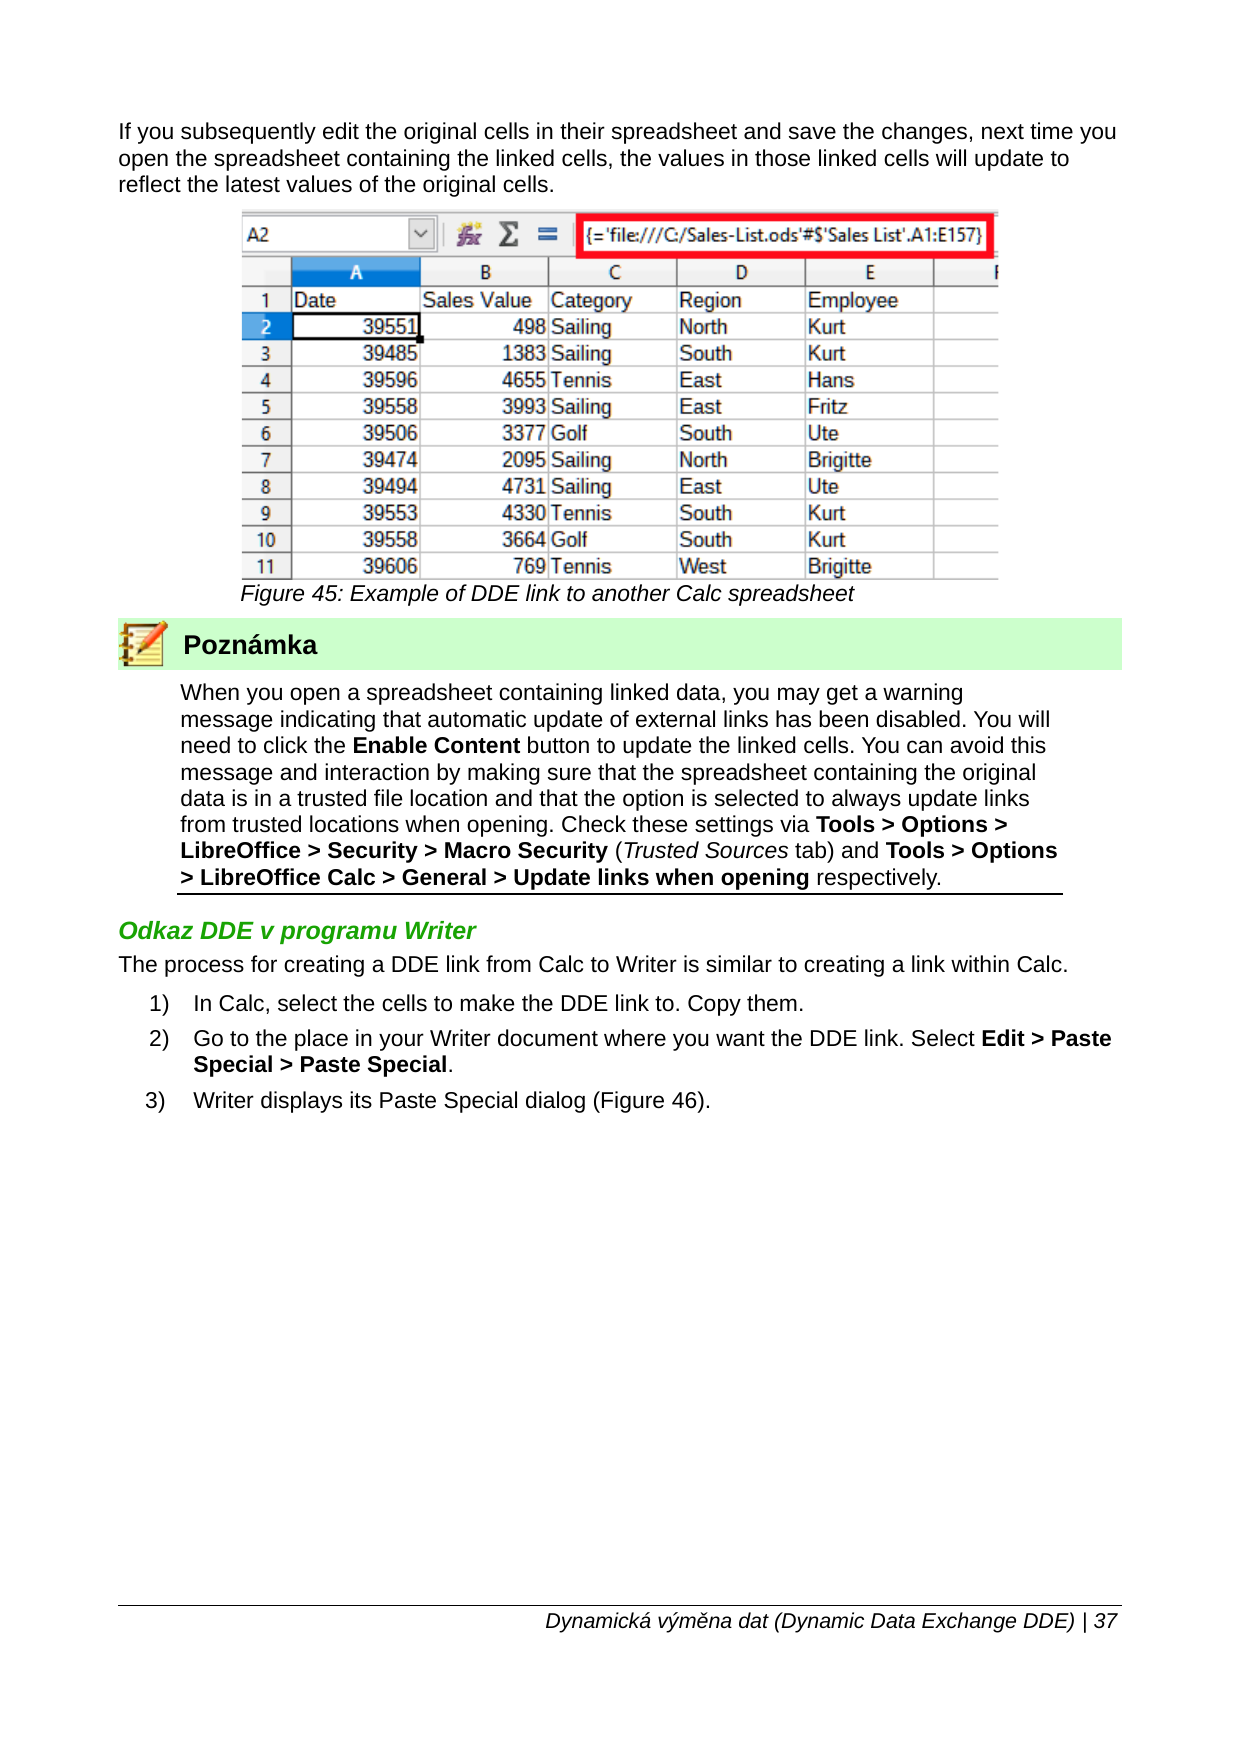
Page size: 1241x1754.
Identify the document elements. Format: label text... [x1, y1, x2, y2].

subtitle Odkaz DDE v programu Writer [118, 916, 1122, 945]
text Figure 45: Example of DDE link to another Calc spreadsheet [240, 580, 1000, 606]
list The process for creating a DDE link from Calc to Writer is similar to creating a link within Calc. [118, 951, 1122, 977]
text If you subsequently edit the original cells in their spreadsheet and save the changes, next time you open the spreadsheet containing the linked cells, the values in those linked cells will update to reflect the latest values of the original cells. [118, 118, 1122, 197]
subtitle Poznámka [118, 618, 1122, 670]
list In Calc, select the cells to make the DDE link to. Copy them. [169, 990, 1122, 1016]
list Go to the place in your Writer document where you want the DDE link. Select Edit > Paste Special > Paste Special. [169, 1025, 1122, 1078]
picture [119, 619, 170, 670]
picture [241, 209, 999, 580]
list Writer displays its Paste Special dialog (Figure 46). [165, 1087, 1122, 1113]
text When you open a spreadsheet containing linked data, you may get a warning message indicating that automatic update of external links has been disabled. You will need to click the Enable Content button to update the linked cells. You can avoid this message and interaction by making sure that the spreadsheet containing the original data is in a trusted file location and that the option is selected to always update links from trusted locations when opening. Check these settings via Tools > Options > LibreOffice > Security > Macro Security (Trusted Sources tab) and Tools > Options > LibreOffice Calc > General > Update links when opening respectively. [177, 676, 1063, 893]
